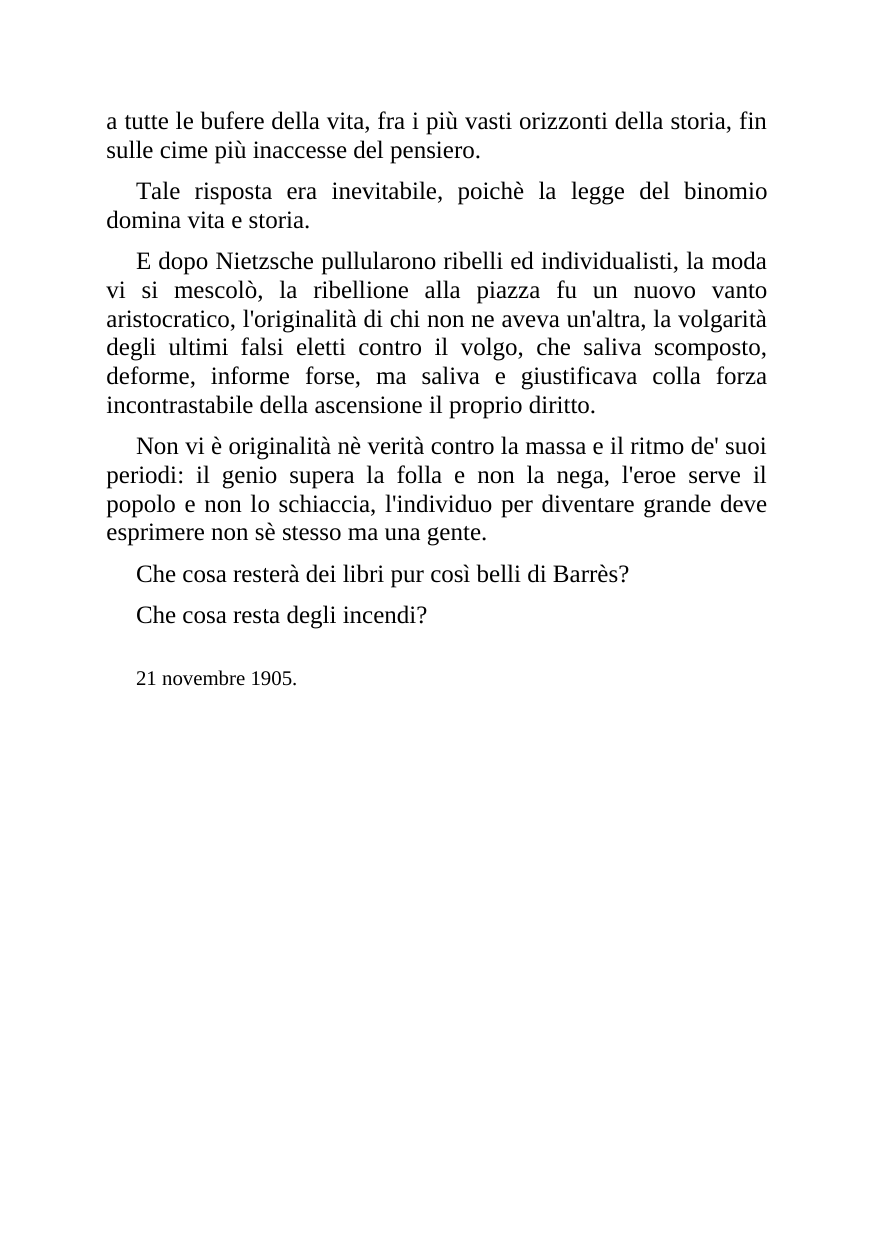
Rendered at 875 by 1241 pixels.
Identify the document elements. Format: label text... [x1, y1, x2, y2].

text a tutte le bufere della vita, fra i più vasti orizzonti della storia, fin sulle cime più inaccesse del pensiero. [106, 106, 768, 164]
text Tale risposta era inevitabile, poichè la legge del binomio domina vita e storia. [106, 176, 768, 234]
text Non vi è originalità nè verità contro la massa e il ritmo de' suoi periodi: il genio supera la folla e non la nega, l'eroe serve il popolo e non lo schiaccia, l'individuo per diventare grande deve esprimere non sè stesso ma una gente. [106, 431, 768, 546]
text E dopo Nietzsche pullularono ribelli ed individualisti, la moda vi si mescolò, la ribellione alla piazza fu un nuovo vanto aristocratico, l'originalità di chi non ne aveva un'altra, la volgarità degli ultimi falsi eletti contro il volgo, che saliva scomposto, deforme, informe forse, ma saliva e giustificava colla forza incontrastabile della ascensione il proprio diritto. [106, 246, 768, 419]
text Che cosa resterà dei libri pur così belli di Barrès? [106, 559, 768, 587]
text 21 novembre 1905. [106, 666, 768, 690]
text Che cosa resta degli incendi? [106, 600, 768, 629]
